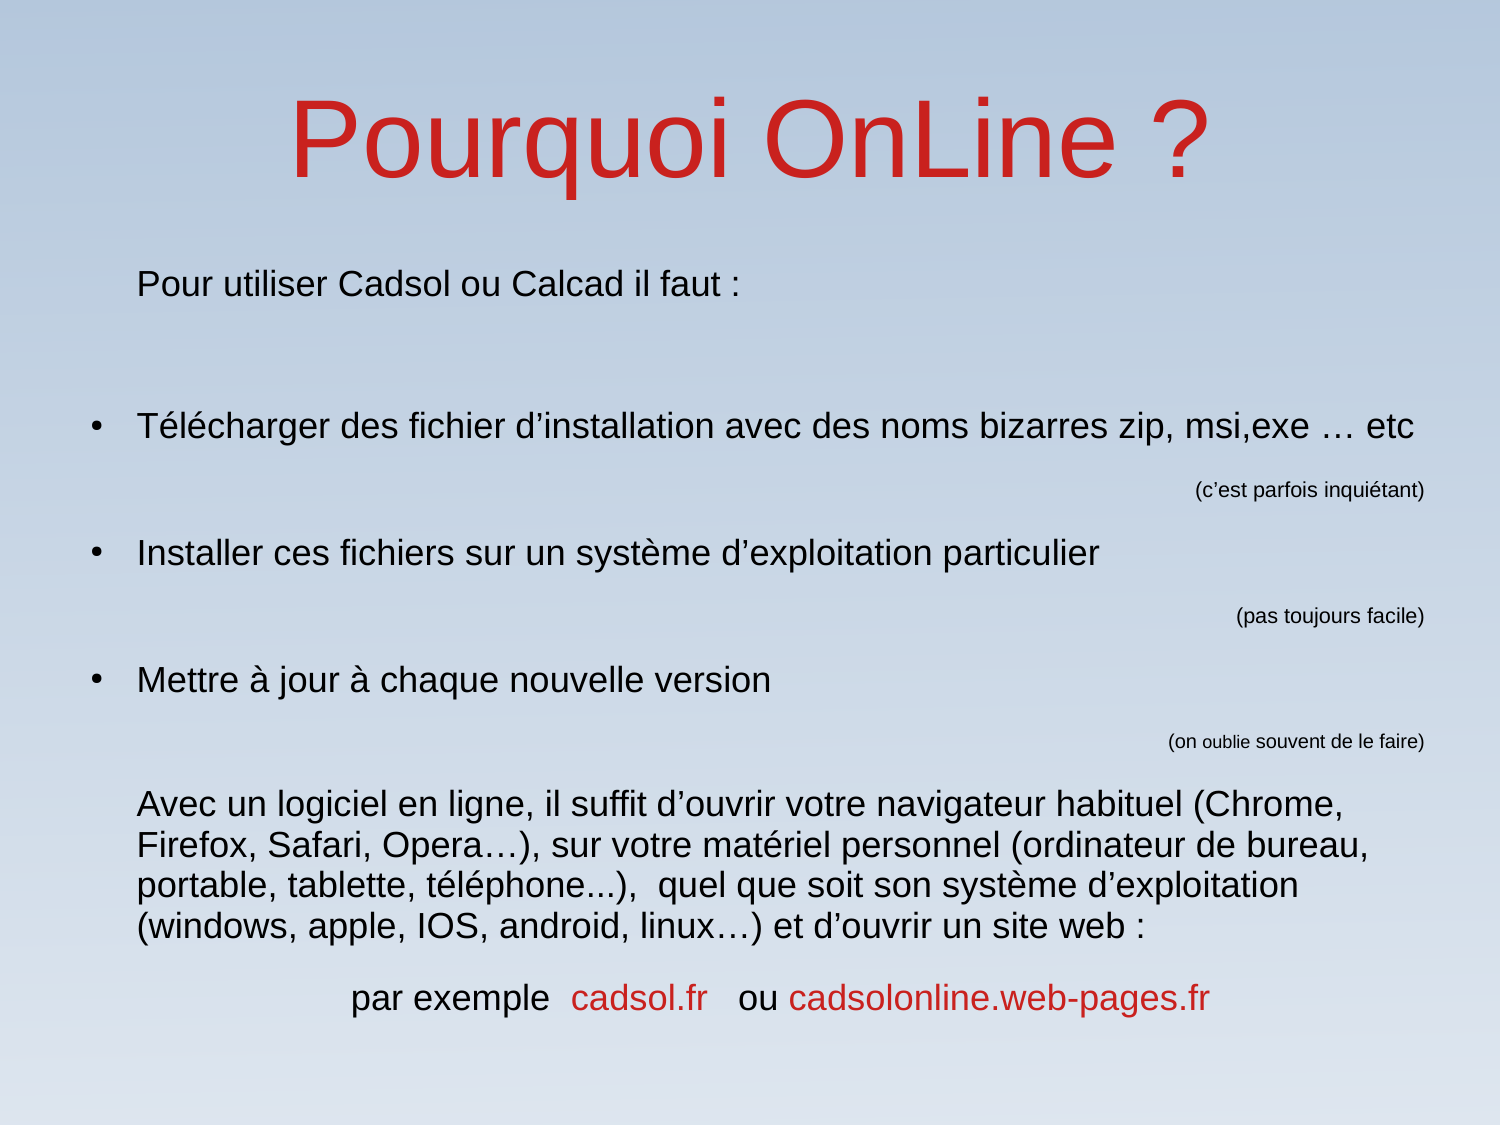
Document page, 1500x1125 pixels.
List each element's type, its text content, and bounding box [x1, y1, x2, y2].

title Pourquoi OnLine ? [75, 44, 1425, 233]
list Pour utiliser Cadsol ou Calcad il faut : Télécharger des fichier d’installation avec des noms bizarres zip, msi,exe … etc (c’est parfois inquiétant) Installer ces fichiers sur un système d’exploitation particulier (pas toujours facile) Mettre à jour à chaque nouvelle version (on oublie souvent de le faire) Avec un logiciel en ligne, il suffit d’ouvrir votre navigateur habituel (Chrome, Firefox, Safari, Opera…), sur votre matériel personnel (ordinateur de bureau, portable, tablette, téléphone...), quel que soit son système d’exploitation (windows, apple, IOS, android, linux…) et d’ouvrir un site web : par exemple cadsol.fr ou cadsolonline.web-pages.fr [75, 263, 1425, 1036]
